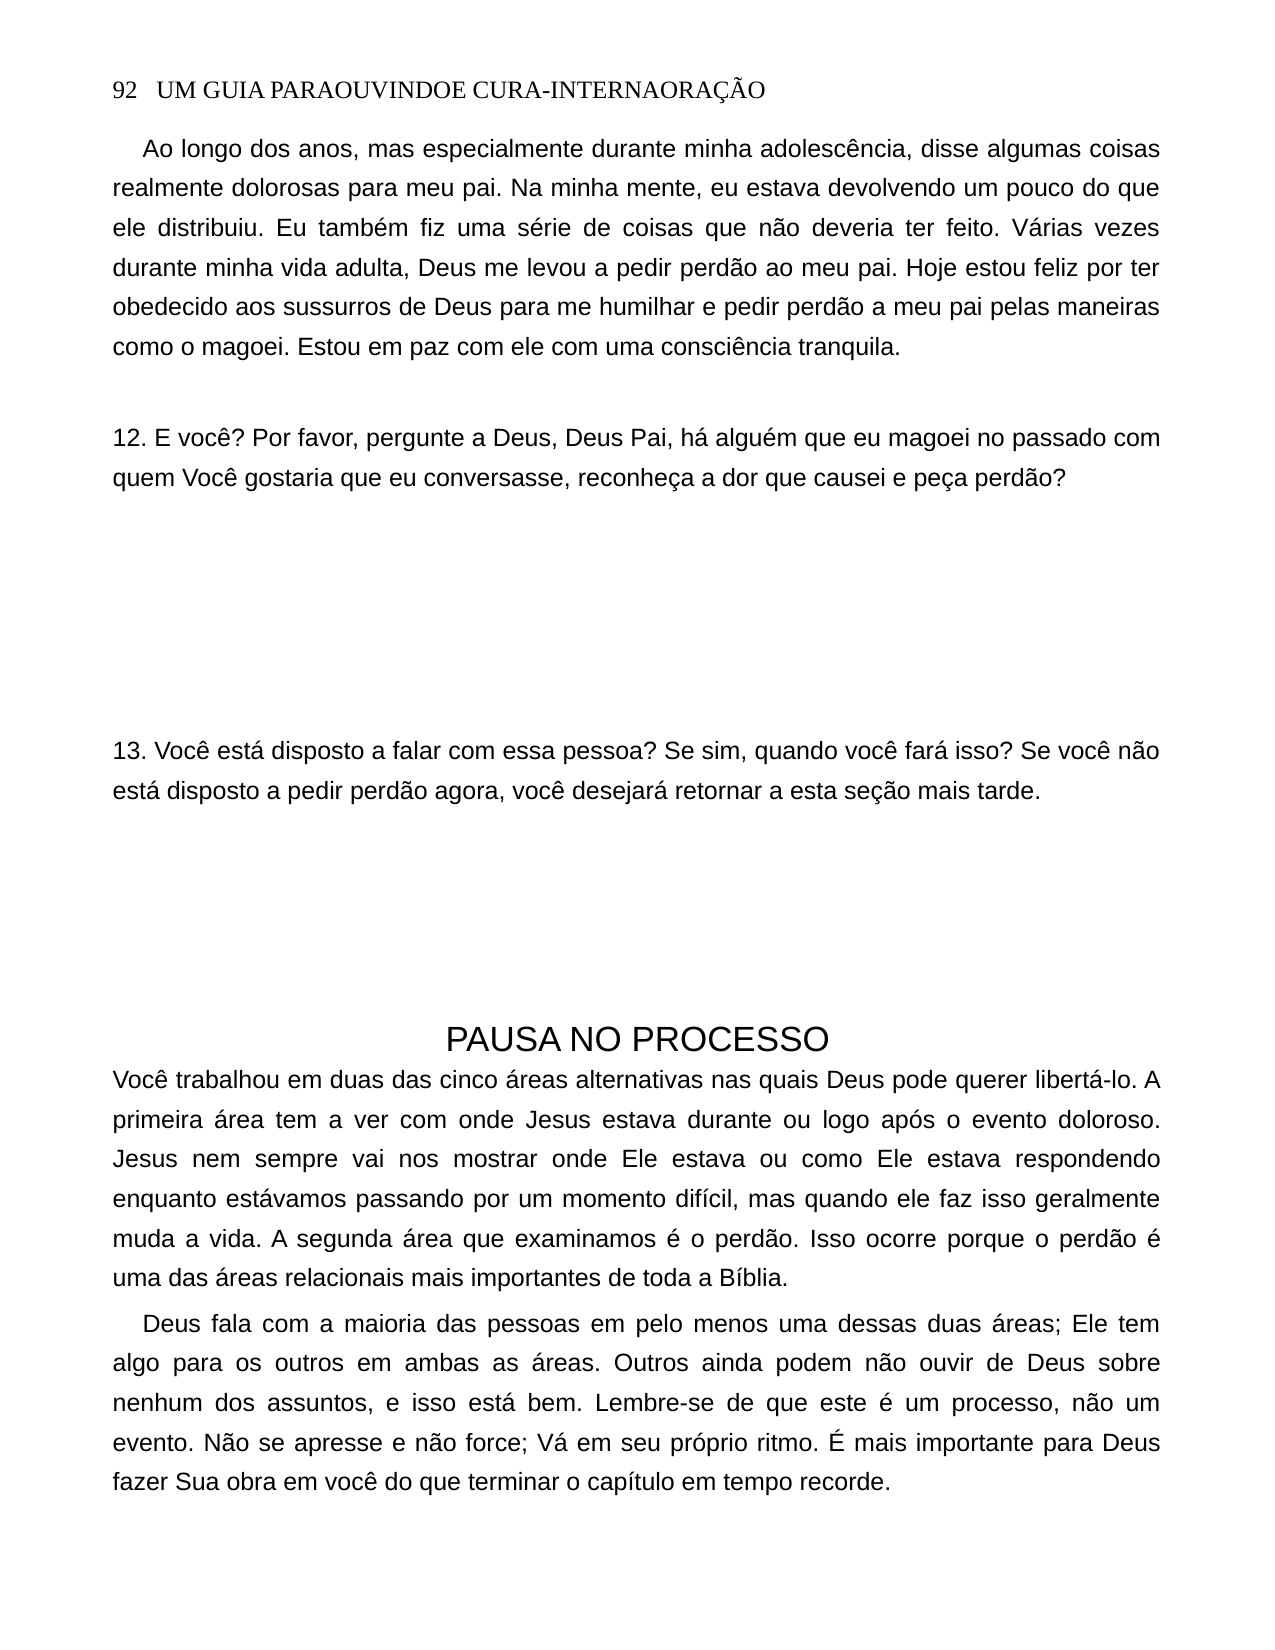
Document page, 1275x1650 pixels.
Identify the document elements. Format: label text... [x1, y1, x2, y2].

text Você trabalhou em duas das cinco áreas alternativas nas quais Deus pode querer libertá-lo. A primeira área tem a ver com onde Jesus estava durante ou logo após o evento doloroso. Jesus nem sempre vai nos mostrar onde Ele estava ou como Ele estava respondendo enquanto estávamos passando por um momento difícil, mas quando ele faz isso geralmente muda a vida. A segunda área que examinamos é o perdão. Isso ocorre porque o perdão é uma das áreas relacionais mais importantes de toda a Bíblia. [112, 1065, 1162, 1292]
text 12. E você? Por favor, pergunte a Deus, Deus Pai, há alguém que eu magoei no passado com quem Você gostaria que eu conversasse, reconheça a dor que causei e peça perdão? [112, 423, 1162, 491]
text Ao longo dos anos, mas especialmente durante minha adolescência, disse algumas coisas realmente dolorosas para meu pai. Na minha mente, eu estava devolvendo um pouco do que ele distribuiu. Eu também fiz uma série de coisas que não deveria ter feito. Várias vezes durante minha vida adulta, Deus me levou a pedir perdão ao meu pai. Hoje estou feliz por ter obedecido aos sussurros de Deus para me humilhar e pedir perdão a meu pai pelas maneiras como o magoei. Estou em paz com ele com uma consciência tranquila. [112, 134, 1162, 360]
text 13. Você está disposto a falar com essa pessoa? Se sim, quando você fará isso? Se você não está disposto a pedir perdão agora, você desejará retornar a esta seção mais tarde. [112, 736, 1162, 804]
text Deus fala com a maioria das pessoas em pelo menos uma dessas duas áreas; Ele tem algo para os outros em ambas as áreas. Outros ainda podem não ouvir de Deus sobre nenhum dos assuntos, e isso está bem. Lembre-se de que este é um processo, não um evento. Não se apresse e não force; Vá em seu próprio ritmo. É mais importante para Deus fazer Sua obra em você do que terminar o capítulo em tempo recorde. [112, 1309, 1162, 1496]
subtitle PAUSA NO PROCESSO [112, 1019, 1162, 1059]
